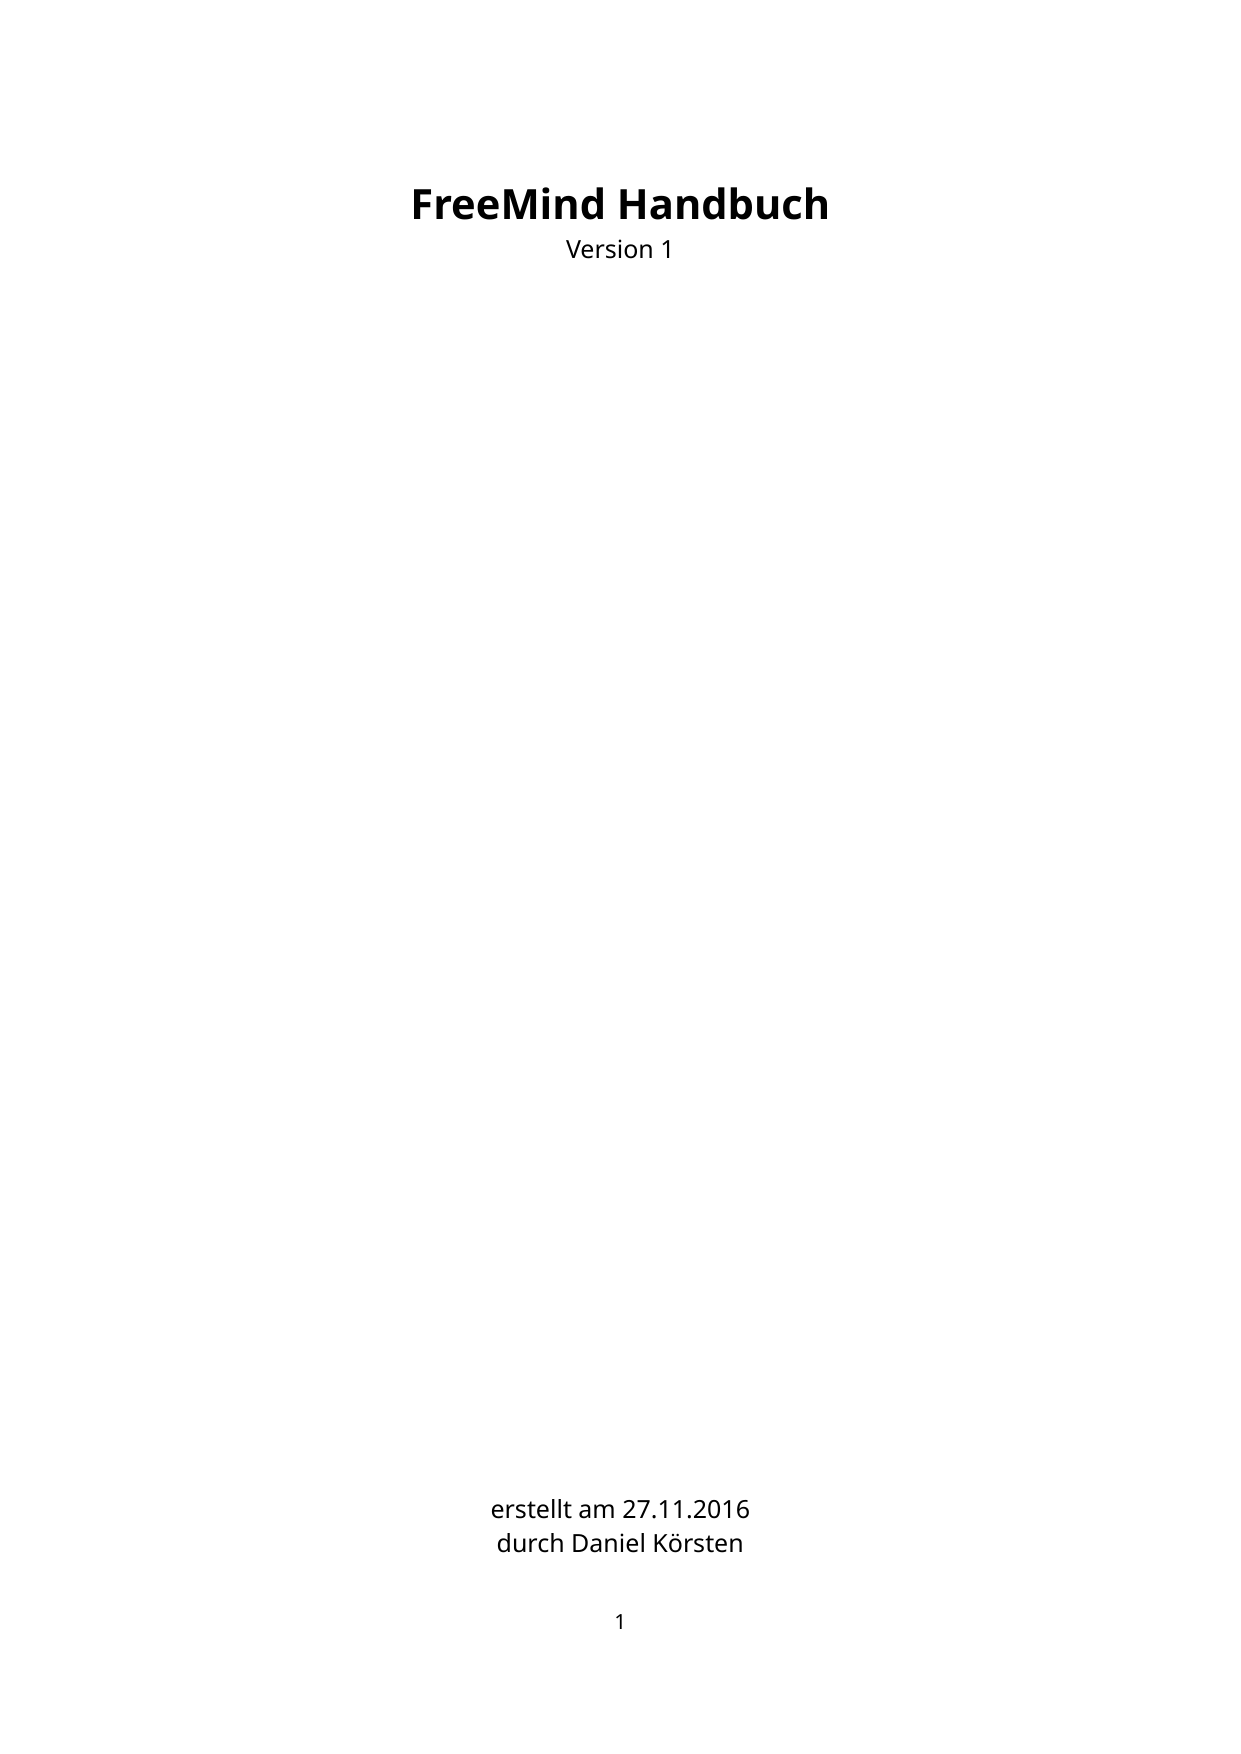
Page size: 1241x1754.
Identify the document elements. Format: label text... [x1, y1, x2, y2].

text erstellt am 27.11.2016 [118, 1492, 1122, 1526]
text durch Daniel Körsten [118, 1526, 1122, 1560]
text FreeMind Handbuch [118, 175, 1122, 232]
text Version 1 [118, 232, 1122, 266]
